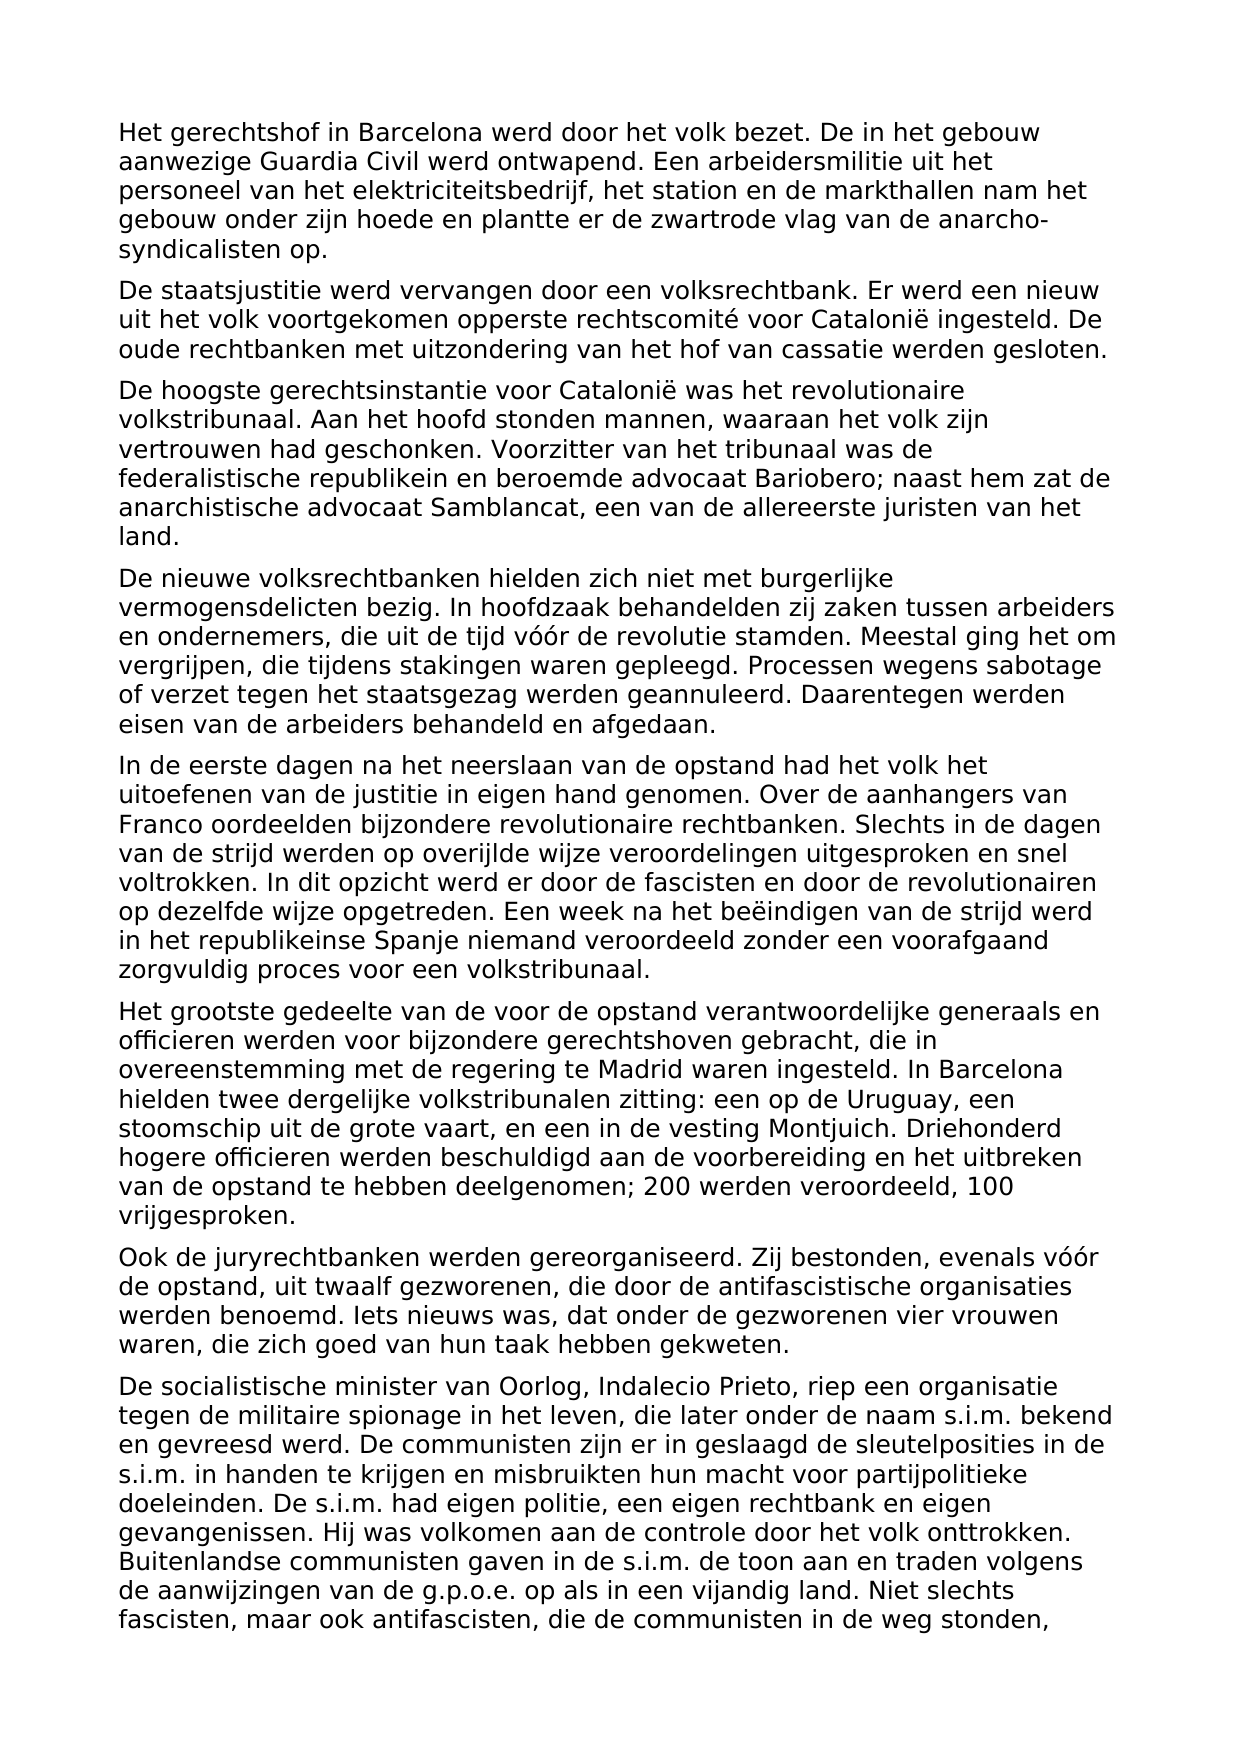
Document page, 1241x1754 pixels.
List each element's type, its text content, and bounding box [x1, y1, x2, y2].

text De nieuwe volksrechtbanken hielden zich niet met burgerlijke vermogensdelicten bezig. In hoofdzaak behandelden zij zaken tussen arbeiders en ondernemers, die uit de tijd vóór de revolutie stamden. Meestal ging het om vergrijpen, die tijdens stakingen waren gepleegd. Processen wegens sabotage of verzet tegen het staatsgezag werden geannuleerd. Daarentegen werden eisen van de arbeiders behandeld en afgedaan. [118, 564, 1122, 739]
text Het grootste gedeelte van de voor de opstand verantwoordelijke generaals en officieren werden voor bijzondere gerechtshoven gebracht, die in overeenstemming met de regering te Madrid waren ingesteld. In Barcelona hielden twee dergelijke volkstribunalen zitting: een op de Uruguay, een stoomschip uit de grote vaart, en een in de vesting Montjuich. Driehonderd hogere officieren werden beschuldigd aan de voorbereiding en het uitbreken van de opstand te hebben deelgenomen; 200 werden veroordeeld, 100 vrijgesproken. [118, 997, 1122, 1231]
text Het gerechtshof in Barcelona werd door het volk bezet. De in het gebouw aanwezige Guardia Civil werd ontwapend. Een arbeidersmilitie uit het personeel van het elektriciteitsbedrijf, het station en de markthallen nam het gebouw onder zijn hoede en plantte er de zwartrode vlag van de anarcho-syndicalisten op. [118, 118, 1122, 264]
text De staatsjustitie werd vervangen door een volksrechtbank. Er werd een nieuw uit het volk voortgekomen opperste rechtscomité voor Catalonië ingesteld. De oude rechtbanken met uitzondering van het hof van cassatie werden gesloten. [118, 276, 1122, 364]
text Ook de juryrechtbanken werden gereorganiseerd. Zij bestonden, evenals vóór de opstand, uit twaalf gezworenen, die door de antifascistische organisaties werden benoemd. Iets nieuws was, dat onder de gezworenen vier vrouwen waren, die zich goed van hun taak hebben gekweten. [118, 1243, 1122, 1360]
text De socialistische minister van Oorlog, Indalecio Prieto, riep een organisatie tegen de militaire spionage in het leven, die later onder de naam s.i.m. bekend en gevreesd werd. De communisten zijn er in geslaagd de sleutelposities in de s.i.m. in handen te krijgen en misbruikten hun macht voor partijpolitieke doeleinden. De s.i.m. had eigen politie, een eigen rechtbank en eigen gevangenissen. Hij was volkomen aan de controle door het volk onttrokken. Buitenlandse communisten gaven in de s.i.m. de toon aan en traden volgens de aanwijzingen van de g.p.o.e. op als in een vijandig land. Niet slechts fascisten, maar ook antifascisten, die de communisten in de weg stonden, [118, 1372, 1122, 1635]
text De hoogste gerechtsinstantie voor Catalonië was het revolutionaire volkstribunaal. Aan het hoofd stonden mannen, waaraan het volk zijn vertrouwen had geschonken. Voorzitter van het tribunaal was de federalistische republikein en beroemde advocaat Bariobero; naast hem zat de anarchistische advocaat Samblancat, een van de allereerste juristen van het land. [118, 376, 1122, 551]
text In de eerste dagen na het neerslaan van de opstand had het volk het uitoefenen van de justitie in eigen hand genomen. Over de aanhangers van Franco oordeelden bijzondere revolutionaire rechtbanken. Slechts in de dagen van de strijd werden op overijlde wijze veroordelingen uitgesproken en snel voltrokken. In dit opzicht werd er door de fascisten en door de revolutionairen op dezelfde wijze opgetreden. Een week na het beëindigen van de strijd werd in het republikeinse Spanje niemand veroordeeld zonder een voorafgaand zorgvuldig proces voor een volkstribunaal. [118, 751, 1122, 985]
